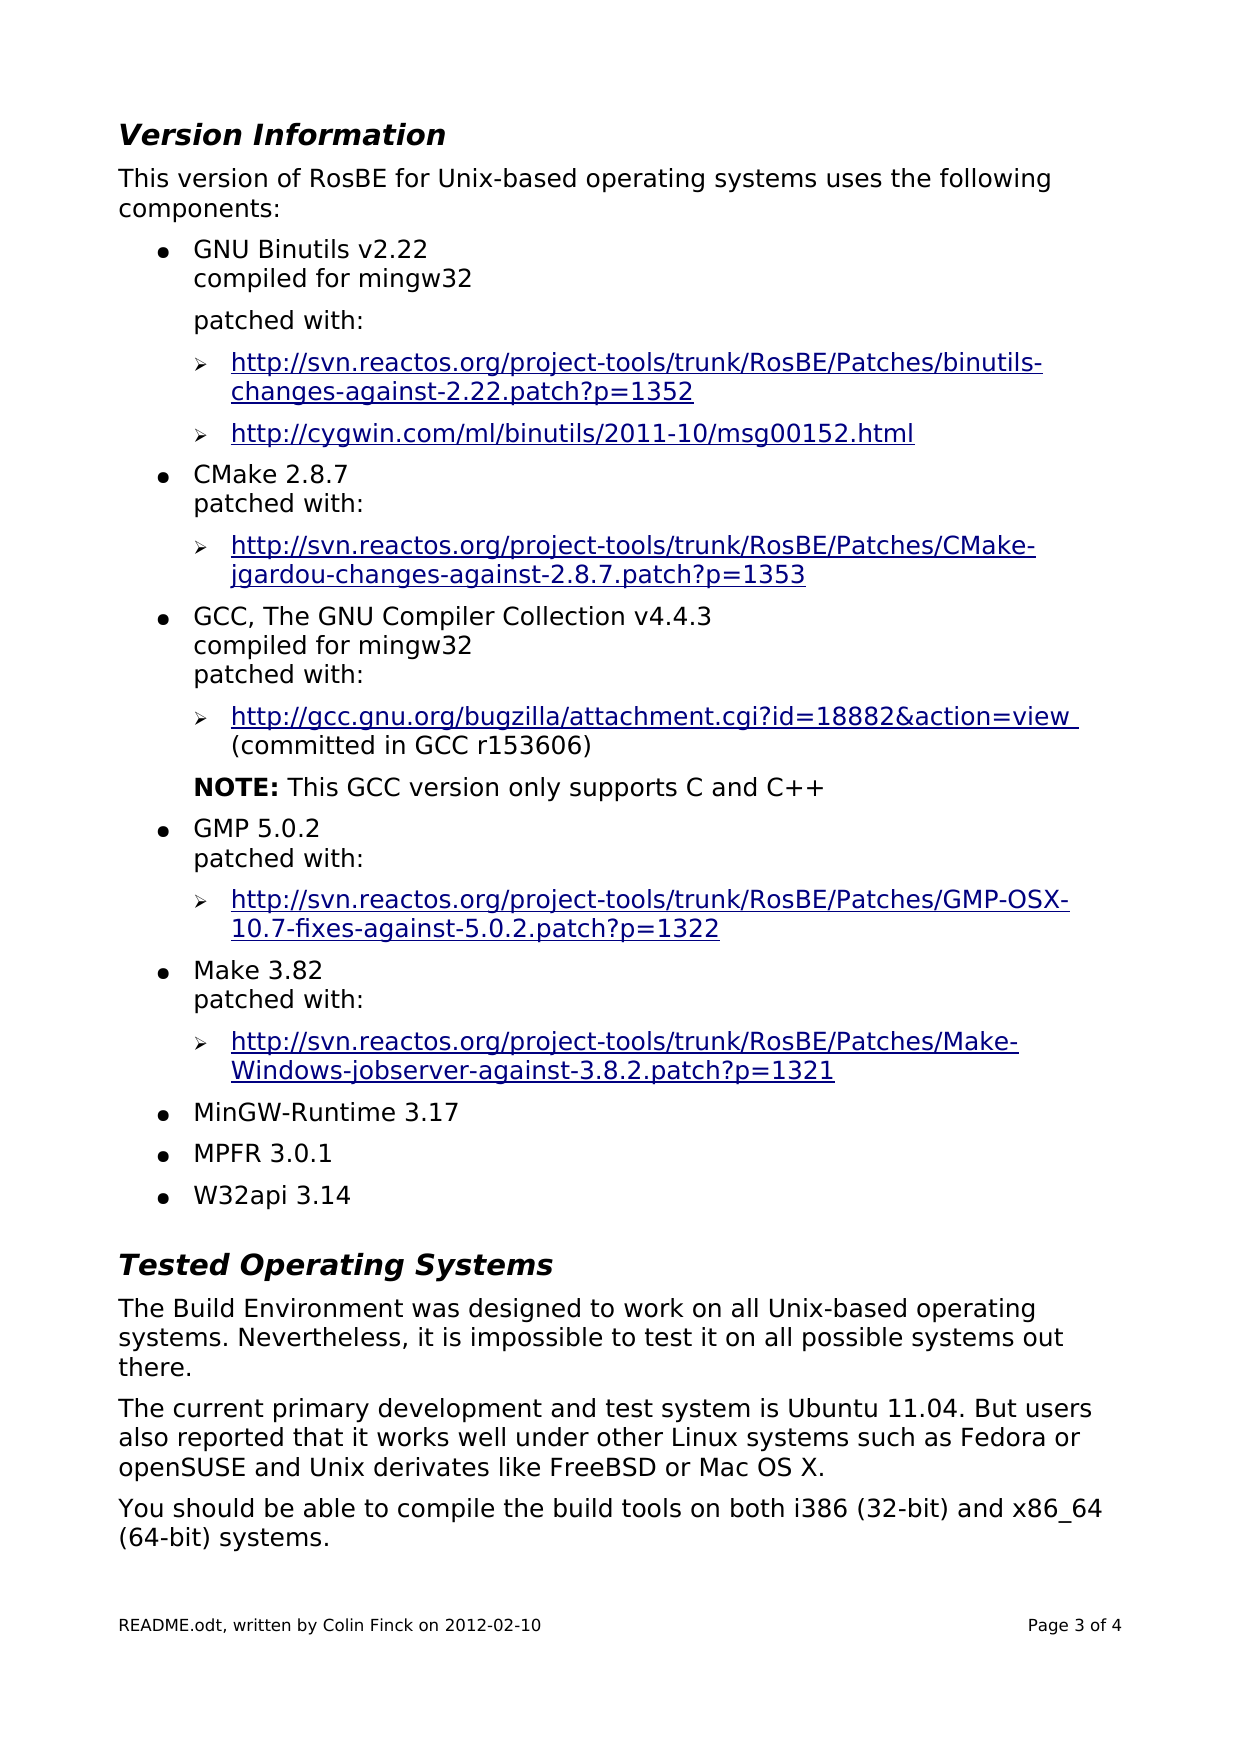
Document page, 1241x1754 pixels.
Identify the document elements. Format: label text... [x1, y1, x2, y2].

text The Build Environment was designed to work on all Unix-based operating systems. Nevertheless, it is impossible to test it on all possible systems out there. [118, 1294, 1122, 1382]
list http://svn.reactos.org/project-tools/trunk/RosBE/Patches/GMP-OSX-10.7-fixes-against-5.0.2.patch?p=1322 [193, 885, 1122, 944]
list MinGW-Runtime 3.17 [156, 1098, 1122, 1127]
list patched with: [156, 306, 1122, 335]
text You should be able to compile the build tools on both i386 (32-bit) and x86_64 (64-bit) systems. [118, 1494, 1122, 1553]
list http://svn.reactos.org/project-tools/trunk/RosBE/Patches/CMake-jgardou-changes-against-2.8.7.patch?p=1353 [193, 531, 1122, 589]
list GNU Binutils v2.22 compiled for mingw32 [156, 235, 1122, 294]
list GCC, The GNU Compiler Collection v4.4.3 compiled for mingw32 patched with: [156, 602, 1122, 689]
list W32api 3.14 [156, 1181, 1122, 1210]
list Make 3.82 patched with: [156, 956, 1122, 1014]
subtitle Version Information [118, 118, 1122, 152]
subtitle Tested Operating Systems [118, 1248, 1122, 1282]
text The current primary development and test system is Ubuntu 11.04. But users also reported that it works well under other Linux systems such as Fedora or openSUSE and Unix derivates like FreeBSD or Mac OS X. [118, 1394, 1122, 1482]
list http://svn.reactos.org/project-tools/trunk/RosBE/Patches/Make-Windows-jobserver-against-3.8.2.patch?p=1321 [193, 1027, 1122, 1085]
list GMP 5.0.2 patched with: [156, 814, 1122, 873]
list MPFR 3.0.1 [156, 1139, 1122, 1169]
list NOTE: This GCC version only supports C and C++ [156, 773, 1122, 802]
text This version of RosBE for Unix-based operating systems uses the following components: [118, 164, 1122, 223]
list CMake 2.8.7 patched with: [156, 460, 1122, 519]
list http://cygwin.com/ml/binutils/2011-10/msg00152.html [193, 419, 1122, 448]
list http://svn.reactos.org/project-tools/trunk/RosBE/Patches/binutils-changes-against-2.22.patch?p=1352 [193, 348, 1122, 406]
list http://gcc.gnu.org/bugzilla/attachment.cgi?id=18882&action=view (committed in GCC r153606) [193, 702, 1122, 760]
